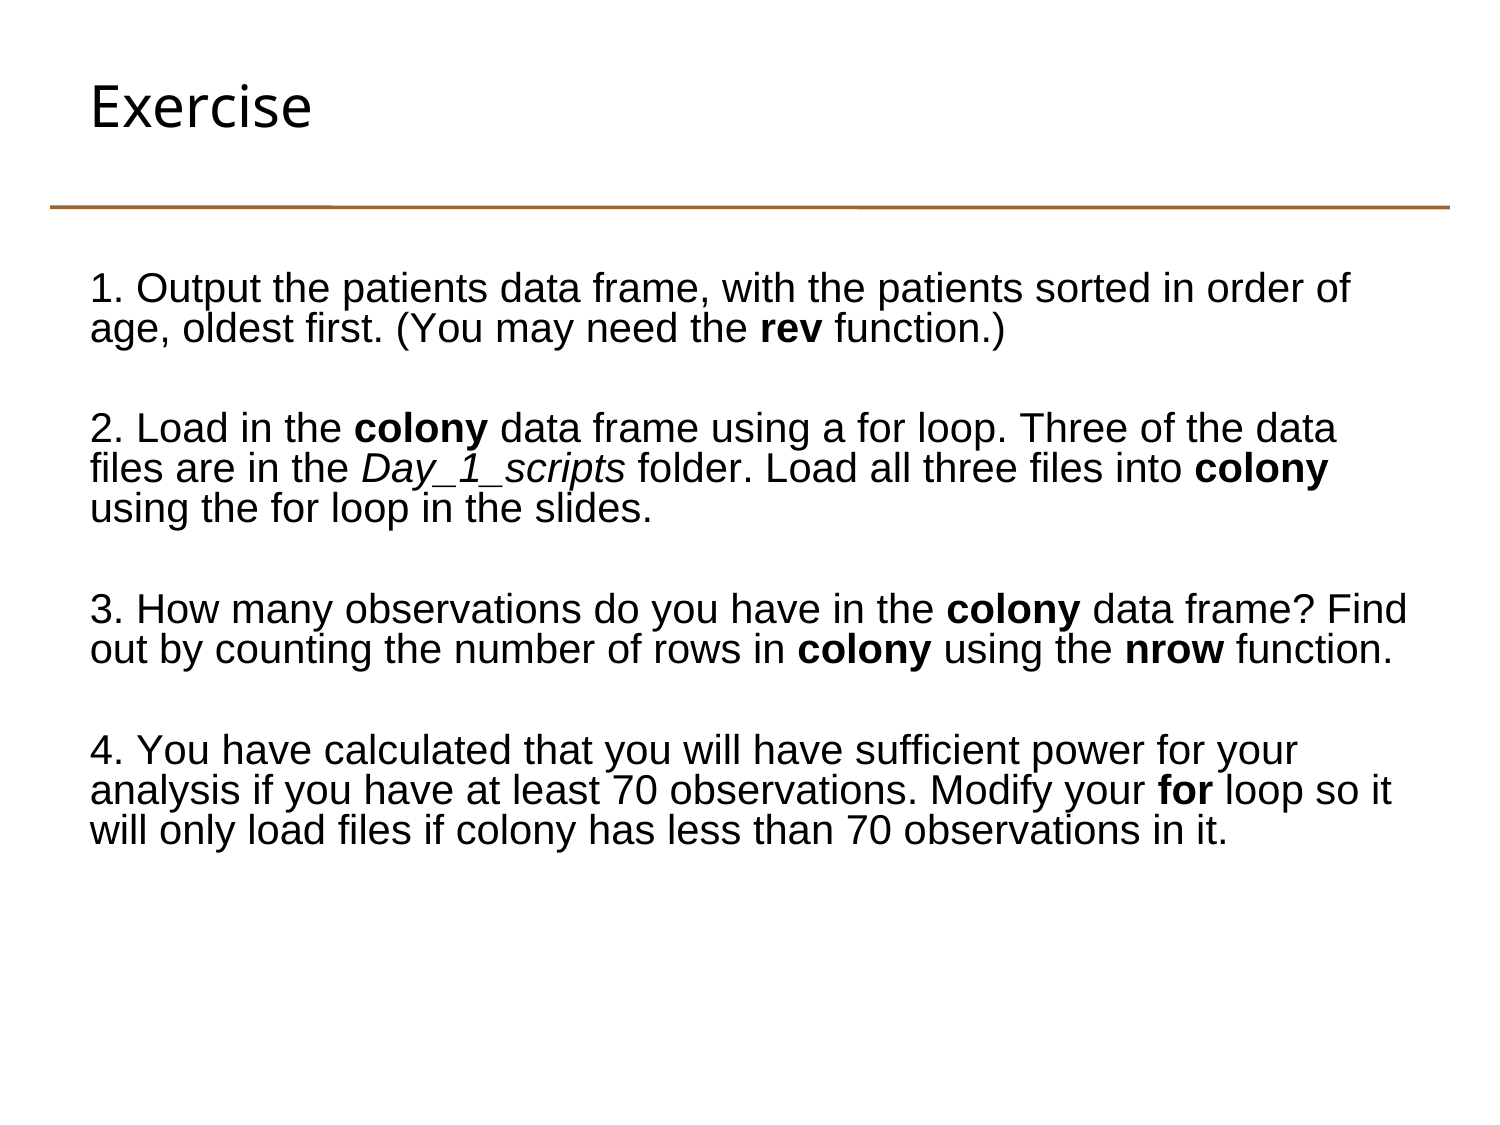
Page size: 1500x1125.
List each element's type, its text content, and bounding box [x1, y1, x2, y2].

text_box 1. Output the patients data frame, with the patients sorted in order of age, oldest first. (You may need the rev function.) 2. Load in the colony data frame using a for loop. Three of the data files are in the Day_1_scripts folder. Load all three files into colony using the for loop in the slides. 3. How many observations do you have in the colony data frame? Find out by counting the number of rows in colony using the nrow function. 4. You have calculated that you will have sufficient power for your analysis if you have at least 70 observations. Modify your for loop so it will only load files if colony has less than 70 observations in it. [75, 262, 1426, 1005]
text_box Exercise [75, 44, 1425, 233]
